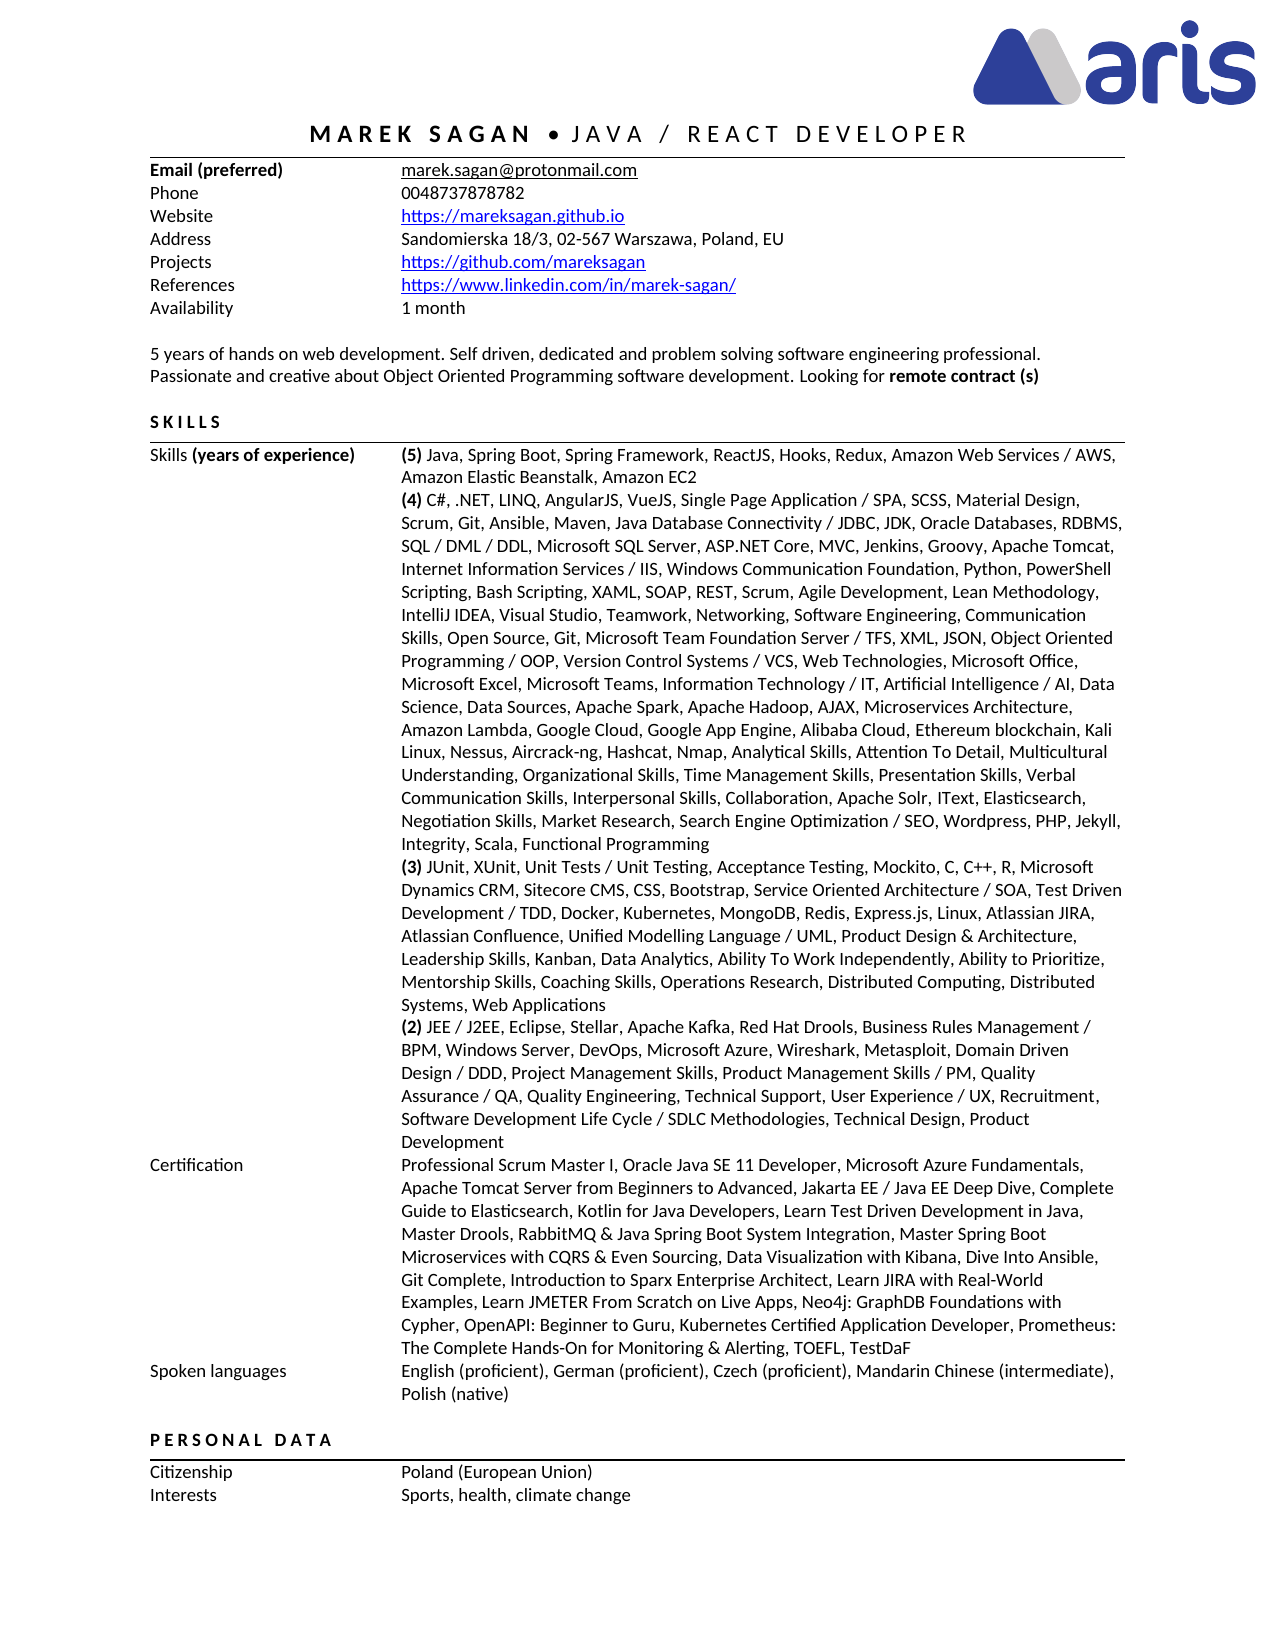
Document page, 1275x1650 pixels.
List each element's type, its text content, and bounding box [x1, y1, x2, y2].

text Skills (years of experience) (5) Java, Spring Boot, Spring Framework, ReactJS, Hooks, Redux, Amazon Web Services / AWS, Amazon Elastic Beanstalk, Amazon EC2 (4) C#, .NET, LINQ, AngularJS, VueJS, Single Page Application / SPA, SCSS, Material Design, Scrum, Git, Ansible, Maven, Java Database Connectivity / JDBC, JDK, Oracle Databases, RDBMS, SQL / DML / DDL, Microsoft SQL Server, ASP.NET Core, MVC, Jenkins, Groovy, Apache Tomcat, Internet Information Services / IIS, Windows Communication Foundation, Python, PowerShell Scripting, Bash Scripting, XAML, SOAP, REST, Scrum, Agile Development, Lean Methodology, IntelliJ IDEA, Visual Studio, Teamwork, Networking, Software Engineering, Communication Skills, Open Source, Git, Microsoft Team Foundation Server / TFS, XML, JSON, Object Oriented Programming / OOP, Version Control Systems / VCS, Web Technologies, Microsoft Office, Microsoft Excel, Microsoft Teams, Information Technology / IT, Artificial Intelligence / AI, Data Science, Data Sources, Apache Spark, Apache Hadoop, AJAX, Microservices Architecture, Amazon Lambda, Google Cloud, Google App Engine, Alibaba Cloud, Ethereum blockchain, Kali Linux, Nessus, Aircrack-ng, Hashcat, Nmap, Analytical Skills, Attention To Detail, Multicultural Understanding, Organizational Skills, Time Management Skills, Presentation Skills, Verbal Communication Skills, Interpersonal Skills, Collaboration, Apache Solr, IText, Elasticsearch, Negotiation Skills, Market Research, Search Engine Optimization / SEO, Wordpress, PHP, Jekyll, Integrity, Scala, Functional Programming (3) JUnit, XUnit, Unit Tests / Unit Testing, Acceptance Testing, Mockito, C, C++, R, Microsoft Dynamics CRM, Sitecore CMS, CSS, Bootstrap, Service Oriented Architecture / SOA, Test Driven Development / TDD, Docker, Kubernetes, MongoDB, Redis, Express.js, Linux, Atlassian JIRA, Atlassian Confluence, Unified Modelling Language / UML, Product Design & Architecture, Leadership Skills, Kanban, Data Analytics, Ability To Work Independently, Ability to Prioritize, Mentorship Skills, Coaching Skills, Operations Research, Distributed Computing, Distributed Systems, Web Applications (2) JEE / J2EE, Eclipse, Stellar, Apache Kafka, Red Hat Drools, Business Rules Management / BPM, Windows Server, DevOps, Microsoft Azure, Wireshark, Metasploit, Domain Driven Design / DDD, Project Management Skills, Product Management Skills / PM, Quality Assurance / QA, Quality Engineering, Technical Support, User Experience / UX, Recruitment, Software Development Life Cycle / SDLC Methodologies, Technical Design, Product Development [150, 443, 1125, 1153]
text References https://www.linkedin.com/in/marek-sagan/ [150, 273, 1125, 296]
text Citizenship Poland (European Union) [150, 1461, 1125, 1483]
text Projects https://github.com/mareksagan [150, 250, 1125, 273]
text Email (preferred) marek.sagan@protonmail.com [150, 158, 1125, 181]
title MAREK SAGAN • JAVA / REACT DEVELOPER [150, 118, 1125, 157]
text Spoken languages English (proficient), German (proficient), Czech (proficient), Mandarin Chinese (intermediate), Polish (native) [150, 1359, 1125, 1405]
text 5 years of hands on web development. Self driven, dedicated and problem solving software engineering professional. Passionate and creative about Object Oriented Programming software development. Looking for remote contract (s) [150, 342, 1125, 388]
text Website https://mareksagan.github.io [150, 204, 1125, 227]
text Certification Professional Scrum Master I, Oracle Java SE 11 Developer, Microsoft Azure Fundamentals, Apache Tomcat Server from Beginners to Advanced, Jakarta EE / Java EE Deep Dive, Complete Guide to Elasticsearch, Kotlin for Java Developers, Learn Test Driven Development in Java, Master Drools, RabbitMQ & Java Spring Boot System Integration, Master Spring Boot Microservices with CQRS & Even Sourcing, Data Visualization with Kibana, Dive Into Ansible, Git Complete, Introduction to Sparx Enterprise Architect, Learn JIRA with Real-World Examples, Learn JMETER From Scratch on Live Apps, Neo4j: GraphDB Foundations with Cypher, OpenAPI: Beginner to Guru, Kubernetes Certified Application Developer, Prometheus: The Complete Hands-On for Monitoring & Alerting, TOEFL, TestDaF [150, 1153, 1125, 1359]
text Phone 0048737878782 [150, 181, 1125, 204]
picture [973, 20, 1256, 105]
subtitle SKILLS [150, 411, 1125, 442]
text Interests Sports, health, climate change [150, 1483, 1125, 1506]
subtitle PERSONAL DATA [150, 1428, 1125, 1459]
text Address Sandomierska 18/3, 02-567 Warszawa, Poland, EU [150, 227, 1125, 250]
text Availability 1 month [150, 296, 1125, 319]
